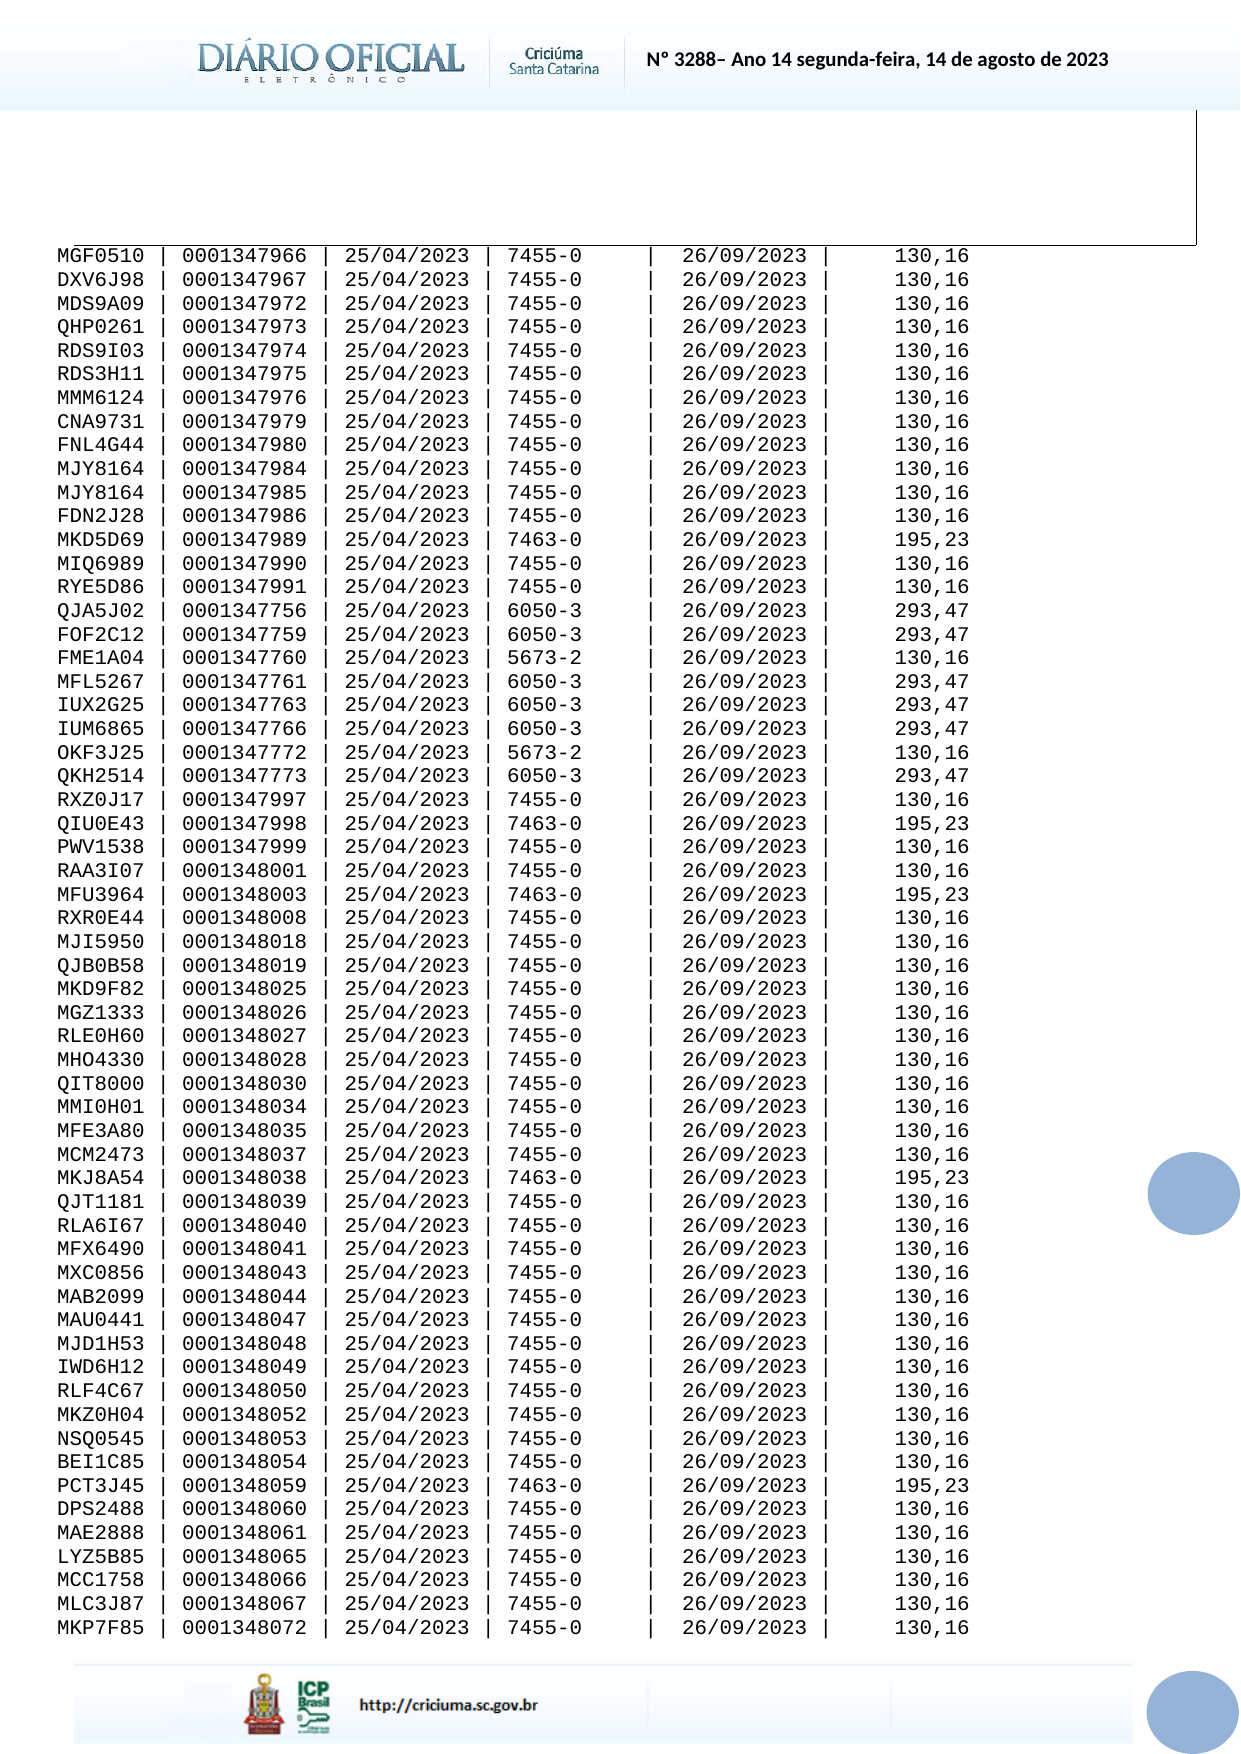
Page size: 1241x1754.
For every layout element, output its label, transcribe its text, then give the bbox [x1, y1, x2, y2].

text MFU3964 | 0001348003 | 25/04/2023 | 7463-0 | 26/09/2023 | 195,23 [44, 884, 1196, 907]
text MKJ8A54 | 0001348038 | 25/04/2023 | 7463-0 | 26/09/2023 | 195,23 [44, 1167, 1157, 1191]
text FME1A04 | 0001347760 | 25/04/2023 | 5673-2 | 26/09/2023 | 130,16 [44, 647, 1196, 671]
text IUM6865 | 0001347766 | 25/04/2023 | 6050-3 | 26/09/2023 | 293,47 [44, 718, 1196, 742]
text MFE3A80 | 0001348035 | 25/04/2023 | 7455-0 | 26/09/2023 | 130,16 [44, 1120, 1196, 1144]
text RDS3H11 | 0001347975 | 25/04/2023 | 7455-0 | 26/09/2023 | 130,16 [44, 363, 1196, 387]
text CNA9731 | 0001347979 | 25/04/2023 | 7455-0 | 26/09/2023 | 130,16 [44, 411, 1196, 434]
text MKZ0H04 | 0001348052 | 25/04/2023 | 7455-0 | 26/09/2023 | 130,16 [44, 1404, 1196, 1427]
text MAE2888 | 0001348061 | 25/04/2023 | 7455-0 | 26/09/2023 | 130,16 [44, 1522, 1196, 1546]
text MKD9F82 | 0001348025 | 25/04/2023 | 7455-0 | 26/09/2023 | 130,16 [44, 978, 1196, 1002]
text MMM6124 | 0001347976 | 25/04/2023 | 7455-0 | 26/09/2023 | 130,16 [44, 387, 1196, 411]
text MAB2099 | 0001348044 | 25/04/2023 | 7455-0 | 26/09/2023 | 130,16 [44, 1286, 1196, 1309]
text RYE5D86 | 0001347991 | 25/04/2023 | 7455-0 | 26/09/2023 | 130,16 [44, 576, 1196, 600]
text MDS9A09 | 0001347972 | 25/04/2023 | 7455-0 | 26/09/2023 | 130,16 [44, 292, 1196, 316]
text MFL5267 | 0001347761 | 25/04/2023 | 6050-3 | 26/09/2023 | 293,47 [44, 671, 1196, 694]
text QJT1181 | 0001348039 | 25/04/2023 | 7455-0 | 26/09/2023 | 130,16 [44, 1191, 1153, 1215]
text MLC3J87 | 0001348067 | 25/04/2023 | 7455-0 | 26/09/2023 | 130,16 [44, 1593, 1196, 1617]
text MXC0856 | 0001348043 | 25/04/2023 | 7455-0 | 26/09/2023 | 130,16 [44, 1262, 1196, 1286]
text MJY8164 | 0001347984 | 25/04/2023 | 7455-0 | 26/09/2023 | 130,16 [44, 458, 1196, 482]
text MMI0H01 | 0001348034 | 25/04/2023 | 7455-0 | 26/09/2023 | 130,16 [44, 1096, 1196, 1120]
text IUX2G25 | 0001347763 | 25/04/2023 | 6050-3 | 26/09/2023 | 293,47 [44, 694, 1196, 718]
text IWD6H12 | 0001348049 | 25/04/2023 | 7455-0 | 26/09/2023 | 130,16 [44, 1357, 1196, 1380]
text FOF2C12 | 0001347759 | 25/04/2023 | 6050-3 | 26/09/2023 | 293,47 [44, 623, 1196, 647]
text MGZ1333 | 0001348026 | 25/04/2023 | 7455-0 | 26/09/2023 | 130,16 [44, 1002, 1196, 1026]
text PWV1538 | 0001347999 | 25/04/2023 | 7455-0 | 26/09/2023 | 130,16 [44, 836, 1196, 860]
text PCT3J45 | 0001348059 | 25/04/2023 | 7463-0 | 26/09/2023 | 195,23 [44, 1475, 1196, 1498]
text QKH2514 | 0001347773 | 25/04/2023 | 6050-3 | 26/09/2023 | 293,47 [44, 765, 1196, 789]
text MKD5D69 | 0001347989 | 25/04/2023 | 7463-0 | 26/09/2023 | 195,23 [44, 529, 1196, 553]
text MCC1758 | 0001348066 | 25/04/2023 | 7455-0 | 26/09/2023 | 130,16 [44, 1569, 1196, 1593]
text MHO4330 | 0001348028 | 25/04/2023 | 7455-0 | 26/09/2023 | 130,16 [44, 1049, 1196, 1073]
text MJY8164 | 0001347985 | 25/04/2023 | 7455-0 | 26/09/2023 | 130,16 [44, 482, 1196, 505]
text RLA6I67 | 0001348040 | 25/04/2023 | 7455-0 | 26/09/2023 | 130,16 [44, 1215, 1196, 1238]
text MFX6490 | 0001348041 | 25/04/2023 | 7455-0 | 26/09/2023 | 130,16 [44, 1238, 1196, 1262]
text NSQ0545 | 0001348053 | 25/04/2023 | 7455-0 | 26/09/2023 | 130,16 [44, 1427, 1196, 1451]
text RAA3I07 | 0001348001 | 25/04/2023 | 7455-0 | 26/09/2023 | 130,16 [44, 860, 1196, 884]
text BEI1C85 | 0001348054 | 25/04/2023 | 7455-0 | 26/09/2023 | 130,16 [44, 1451, 1196, 1475]
text FNL4G44 | 0001347980 | 25/04/2023 | 7455-0 | 26/09/2023 | 130,16 [44, 434, 1196, 458]
text DPS2488 | 0001348060 | 25/04/2023 | 7455-0 | 26/09/2023 | 130,16 [44, 1498, 1196, 1522]
text OKF3J25 | 0001347772 | 25/04/2023 | 5673-2 | 26/09/2023 | 130,16 [44, 742, 1196, 765]
text DXV6J98 | 0001347967 | 25/04/2023 | 7455-0 | 26/09/2023 | 130,16 [44, 269, 1196, 292]
text QIT8000 | 0001348030 | 25/04/2023 | 7455-0 | 26/09/2023 | 130,16 [44, 1073, 1196, 1096]
text QHP0261 | 0001347973 | 25/04/2023 | 7455-0 | 26/09/2023 | 130,16 [44, 316, 1196, 340]
text RLF4C67 | 0001348050 | 25/04/2023 | 7455-0 | 26/09/2023 | 130,16 [44, 1380, 1196, 1404]
text MJI5950 | 0001348018 | 25/04/2023 | 7455-0 | 26/09/2023 | 130,16 [44, 931, 1196, 954]
text MKP7F85 | 0001348072 | 25/04/2023 | 7455-0 | 26/09/2023 | 130,16 [44, 1617, 1196, 1640]
text MAU0441 | 0001348047 | 25/04/2023 | 7455-0 | 26/09/2023 | 130,16 [44, 1309, 1196, 1333]
text MGF0510 | 0001347966 | 25/04/2023 | 7455-0 | 26/09/2023 | 130,16 [44, 245, 1196, 269]
text QJB0B58 | 0001348019 | 25/04/2023 | 7455-0 | 26/09/2023 | 130,16 [44, 954, 1196, 978]
text QIU0E43 | 0001347998 | 25/04/2023 | 7463-0 | 26/09/2023 | 195,23 [44, 813, 1196, 836]
text RXZ0J17 | 0001347997 | 25/04/2023 | 7455-0 | 26/09/2023 | 130,16 [44, 789, 1196, 813]
text RDS9I03 | 0001347974 | 25/04/2023 | 7455-0 | 26/09/2023 | 130,16 [44, 340, 1196, 363]
text RLE0H60 | 0001348027 | 25/04/2023 | 7455-0 | 26/09/2023 | 130,16 [44, 1026, 1196, 1049]
text LYZ5B85 | 0001348065 | 25/04/2023 | 7455-0 | 26/09/2023 | 130,16 [44, 1546, 1196, 1569]
text QJA5J02 | 0001347756 | 25/04/2023 | 6050-3 | 26/09/2023 | 293,47 [44, 600, 1196, 623]
text MCM2473 | 0001348037 | 25/04/2023 | 7455-0 | 26/09/2023 | 130,16 [44, 1144, 1196, 1167]
text MJD1H53 | 0001348048 | 25/04/2023 | 7455-0 | 26/09/2023 | 130,16 [44, 1333, 1196, 1357]
text FDN2J28 | 0001347986 | 25/04/2023 | 7455-0 | 26/09/2023 | 130,16 [44, 505, 1196, 529]
text RXR0E44 | 0001348008 | 25/04/2023 | 7455-0 | 26/09/2023 | 130,16 [44, 907, 1196, 931]
text MIQ6989 | 0001347990 | 25/04/2023 | 7455-0 | 26/09/2023 | 130,16 [44, 553, 1196, 576]
